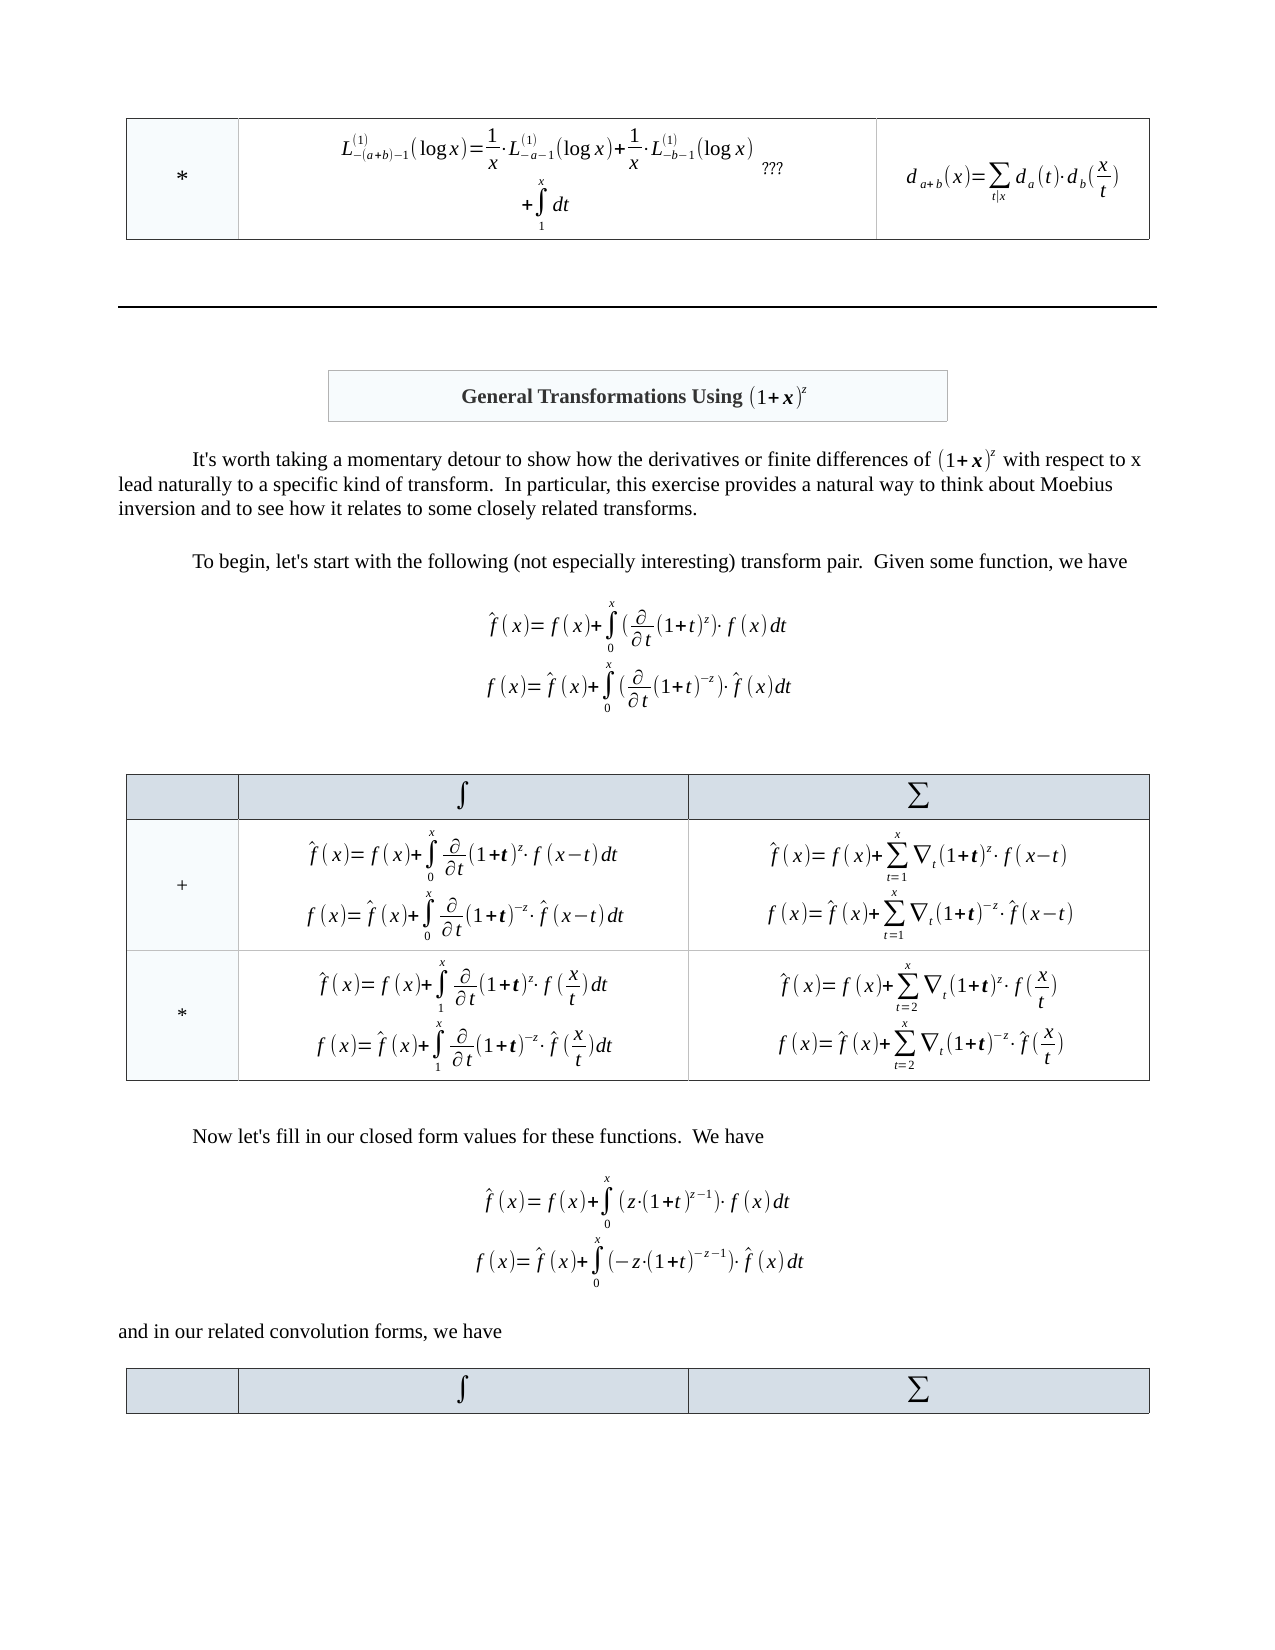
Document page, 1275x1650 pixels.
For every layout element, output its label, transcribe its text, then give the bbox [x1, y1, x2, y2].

text Now let's fill in our closed form values for these functions. We have [118, 1124, 1157, 1148]
table_cell * [127, 119, 238, 239]
table_header [689, 775, 1149, 819]
table_header [127, 775, 238, 819]
table_header [127, 1369, 238, 1413]
table_header [689, 1369, 1149, 1413]
table_header [239, 1369, 688, 1413]
table_cell + [127, 820, 238, 950]
text and in our related convolution forms, we have [118, 1319, 1157, 1343]
table_cell [877, 119, 1149, 239]
table_cell ??? [239, 119, 876, 239]
table_cell [239, 951, 688, 1080]
table_cell [689, 820, 1149, 950]
text General Transformations Using [329, 371, 947, 421]
text To begin, let's start with the following (not especially interesting) transform pair. Given some function, we have [118, 548, 1157, 573]
table_cell [689, 951, 1149, 1080]
table_cell * [127, 951, 238, 1080]
text It's worth taking a momentary detour to show how the derivatives or finite differences ofwith respect to x lead naturally to a specific kind of transform. In particular, this exercise provides a natural way to think about Moebius inversion and to see how it relates to some closely related transforms. [118, 445, 1157, 520]
table_header [239, 775, 688, 819]
table_cell [239, 820, 688, 950]
